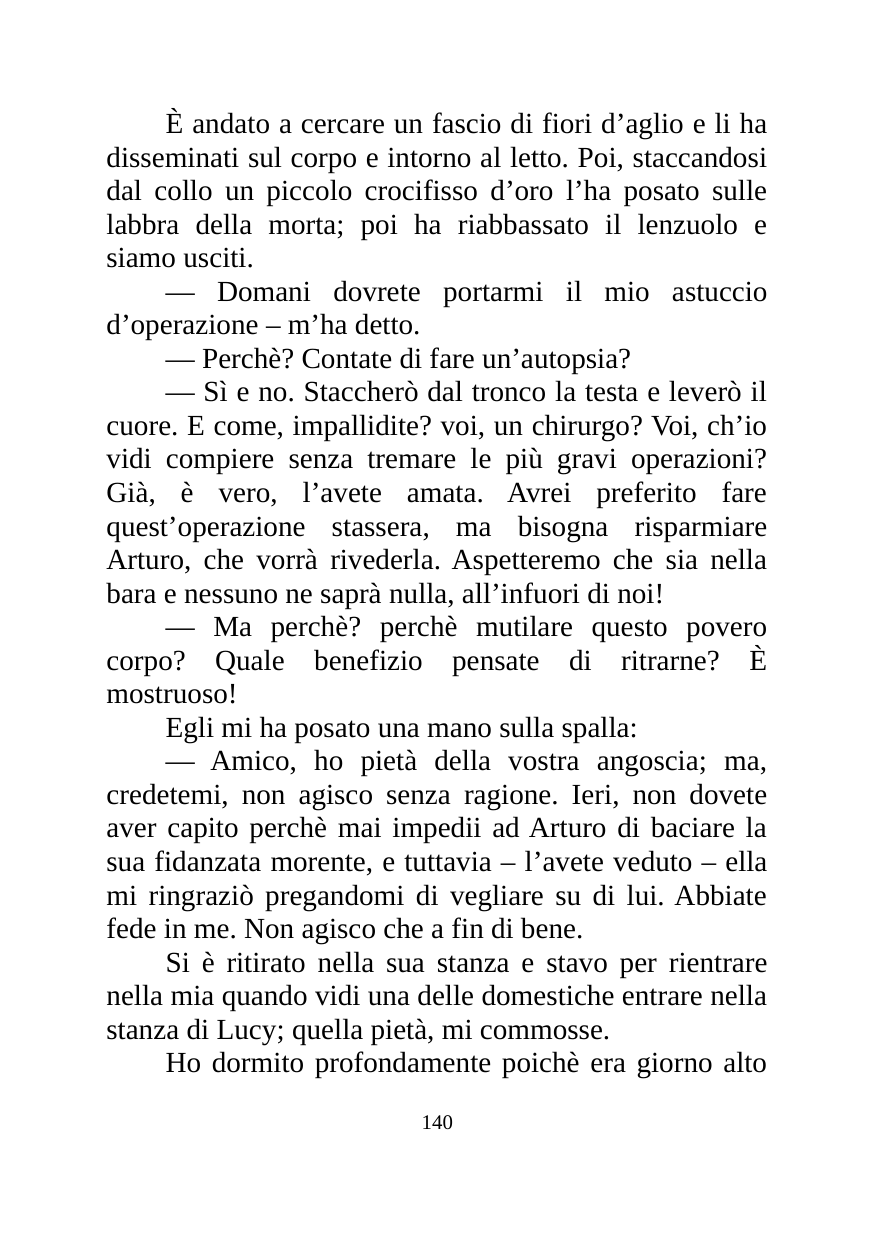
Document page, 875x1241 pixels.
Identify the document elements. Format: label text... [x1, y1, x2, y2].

text — Ma perchè? perchè mutilare questo povero corpo? Quale benefizio pensate di ritrarne? È mostruoso! [106, 609, 768, 710]
text Ho dormito profondamente poichè era giorno alto [106, 1045, 768, 1079]
text — Amico, ho pietà della vostra angoscia; ma, credetemi, non agisco senza ragione. Ieri, non dovete aver capito perchè mai impedii ad Arturo di baciare la sua fidanzata morente, e tuttavia – l’avete veduto – ella mi ringraziò pregandomi di vegliare su di lui. Abbiate fede in me. Non agisco che a fin di bene. [106, 743, 768, 945]
text — Sì e no. Staccherò dal tronco la testa e leverò il cuore. E come, impallidite? voi, un chirurgo? Voi, ch’io vidi compiere senza tremare le più gravi operazioni? Già, è vero, l’avete amata. Avrei preferito fare quest’operazione stassera, ma bisogna risparmiare Arturo, che vorrà rivederla. Aspetteremo che sia nella bara e nessuno ne saprà nulla, all’infuori di noi! [106, 374, 768, 609]
text È andato a cercare un fascio di fiori d’aglio e li ha disseminati sul corpo e intorno al letto. Poi, staccandosi dal collo un piccolo crocifisso d’oro l’ha posato sulle labbra della morta; poi ha riabbassato il lenzuolo e siamo usciti. [106, 106, 768, 274]
text — Domani dovrete portarmi il mio astuccio d’operazione – m’ha detto. [106, 274, 768, 341]
text — Perchè? Contate di fare un’autopsia? [106, 341, 768, 374]
text Si è ritirato nella sua stanza e stavo per rientrare nella mia quando vidi una delle domestiche entrare nella stanza di Lucy; quella pietà, mi commosse. [106, 945, 768, 1045]
text Egli mi ha posato una mano sulla spalla: [106, 710, 768, 743]
